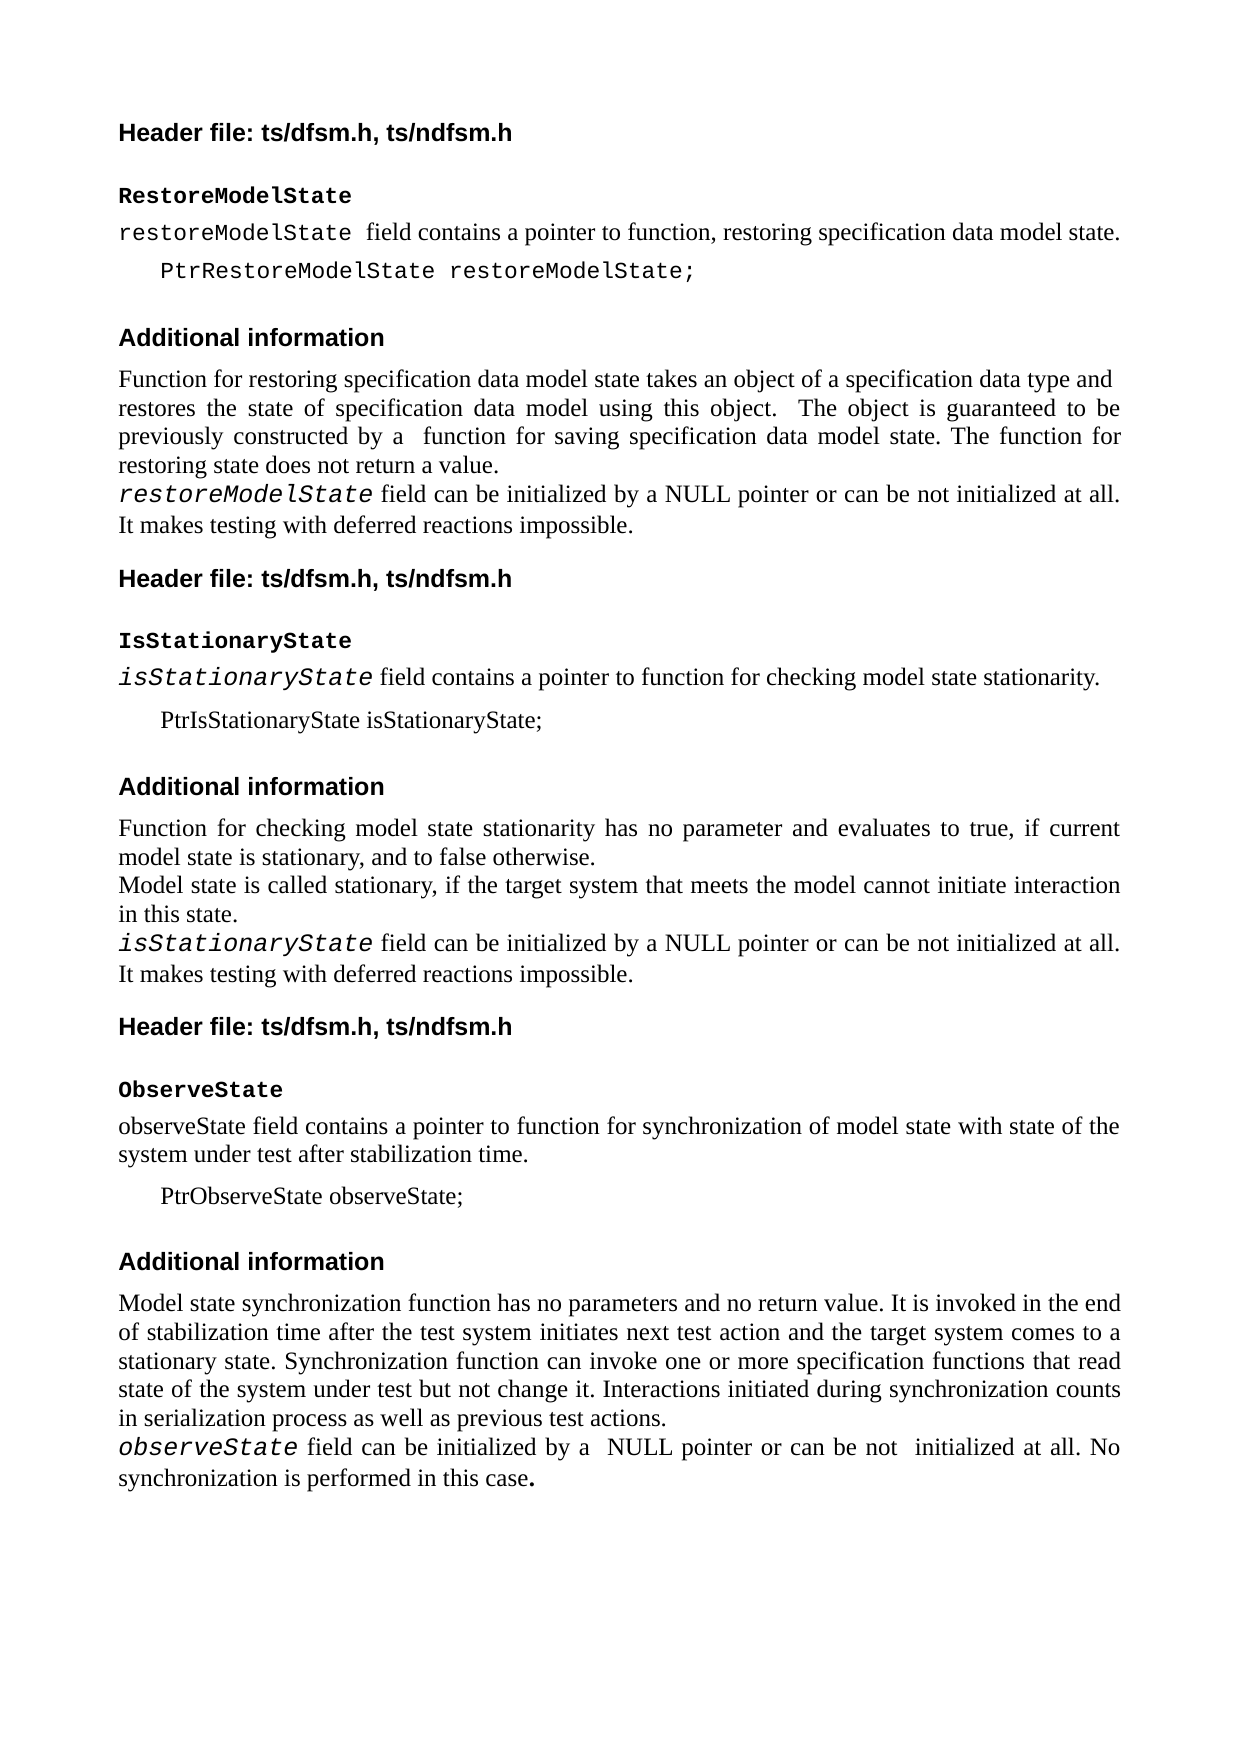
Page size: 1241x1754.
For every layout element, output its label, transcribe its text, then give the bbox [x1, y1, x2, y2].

text observeState field can be initialized by a NULL pointer or can be not initialized at all. No synchronization is performed in this case. [118, 1432, 1122, 1492]
text restoreModelState field can be initialized by a NULL pointer or can be not initialized at all. It makes testing with deferred reactions impossible. [118, 479, 1122, 538]
text Model state is called stationary, if the target system that meets the model cannot initiate interaction in this state. [118, 870, 1122, 928]
text isStationaryState field contains a pointer to function for checking model state stationarity. [118, 662, 1122, 693]
text Model state synchronization function has no parameters and no return value. It is invoked in the end of stabilization time after the test system initiates next test action and the target system comes to a stationary state. Synchronization function can invoke one or more specification functions that read state of the system under test but not change it. Interactions initiated during synchronization counts in serialization process as well as previous test actions. [118, 1288, 1122, 1432]
subtitle Additional information [118, 772, 1122, 800]
text PtrRestoreModelState restoreModelState; [160, 259, 1122, 285]
text Function for checking model state stationarity has no parameter and evaluates to true, if current model state is stationary, and to false otherwise. [118, 813, 1122, 870]
text PtrIsStationaryState isStationaryState; [160, 705, 1122, 734]
text restoreModelState field contains a pointer to function, restoring specification data model state. [118, 217, 1122, 247]
subtitle Header file: ts/dfsm.h, ts/ndfsm.h [118, 118, 1122, 147]
subtitle Header file: ts/dfsm.h, ts/ndfsm.h [118, 1012, 1122, 1041]
subtitle Additional information [118, 323, 1122, 351]
subtitle RestoreModelState [118, 184, 1122, 210]
subtitle Header file: ts/dfsm.h, ts/ndfsm.h [118, 563, 1122, 592]
subtitle Additional information [118, 1247, 1122, 1276]
text isStationaryState field can be initialized by a NULL pointer or can be not initialized at all. It makes testing with deferred reactions impossible. [118, 928, 1122, 987]
subtitle IsStationaryState [118, 630, 1122, 656]
text PtrObserveState observeState; [160, 1181, 1122, 1209]
text Function for restoring specification data model state takes an object of a specification data type and [118, 364, 1122, 393]
text observeState field contains a pointer to function for synchronization of model state with state of the system under test after stabilization time. [118, 1111, 1122, 1168]
subtitle ObserveState [118, 1079, 1122, 1104]
text restores the state of specification data model using this object. The object is guaranteed to be previously constructed by a function for saving specification data model state. The function for restoring state does not return a value. [118, 393, 1122, 479]
